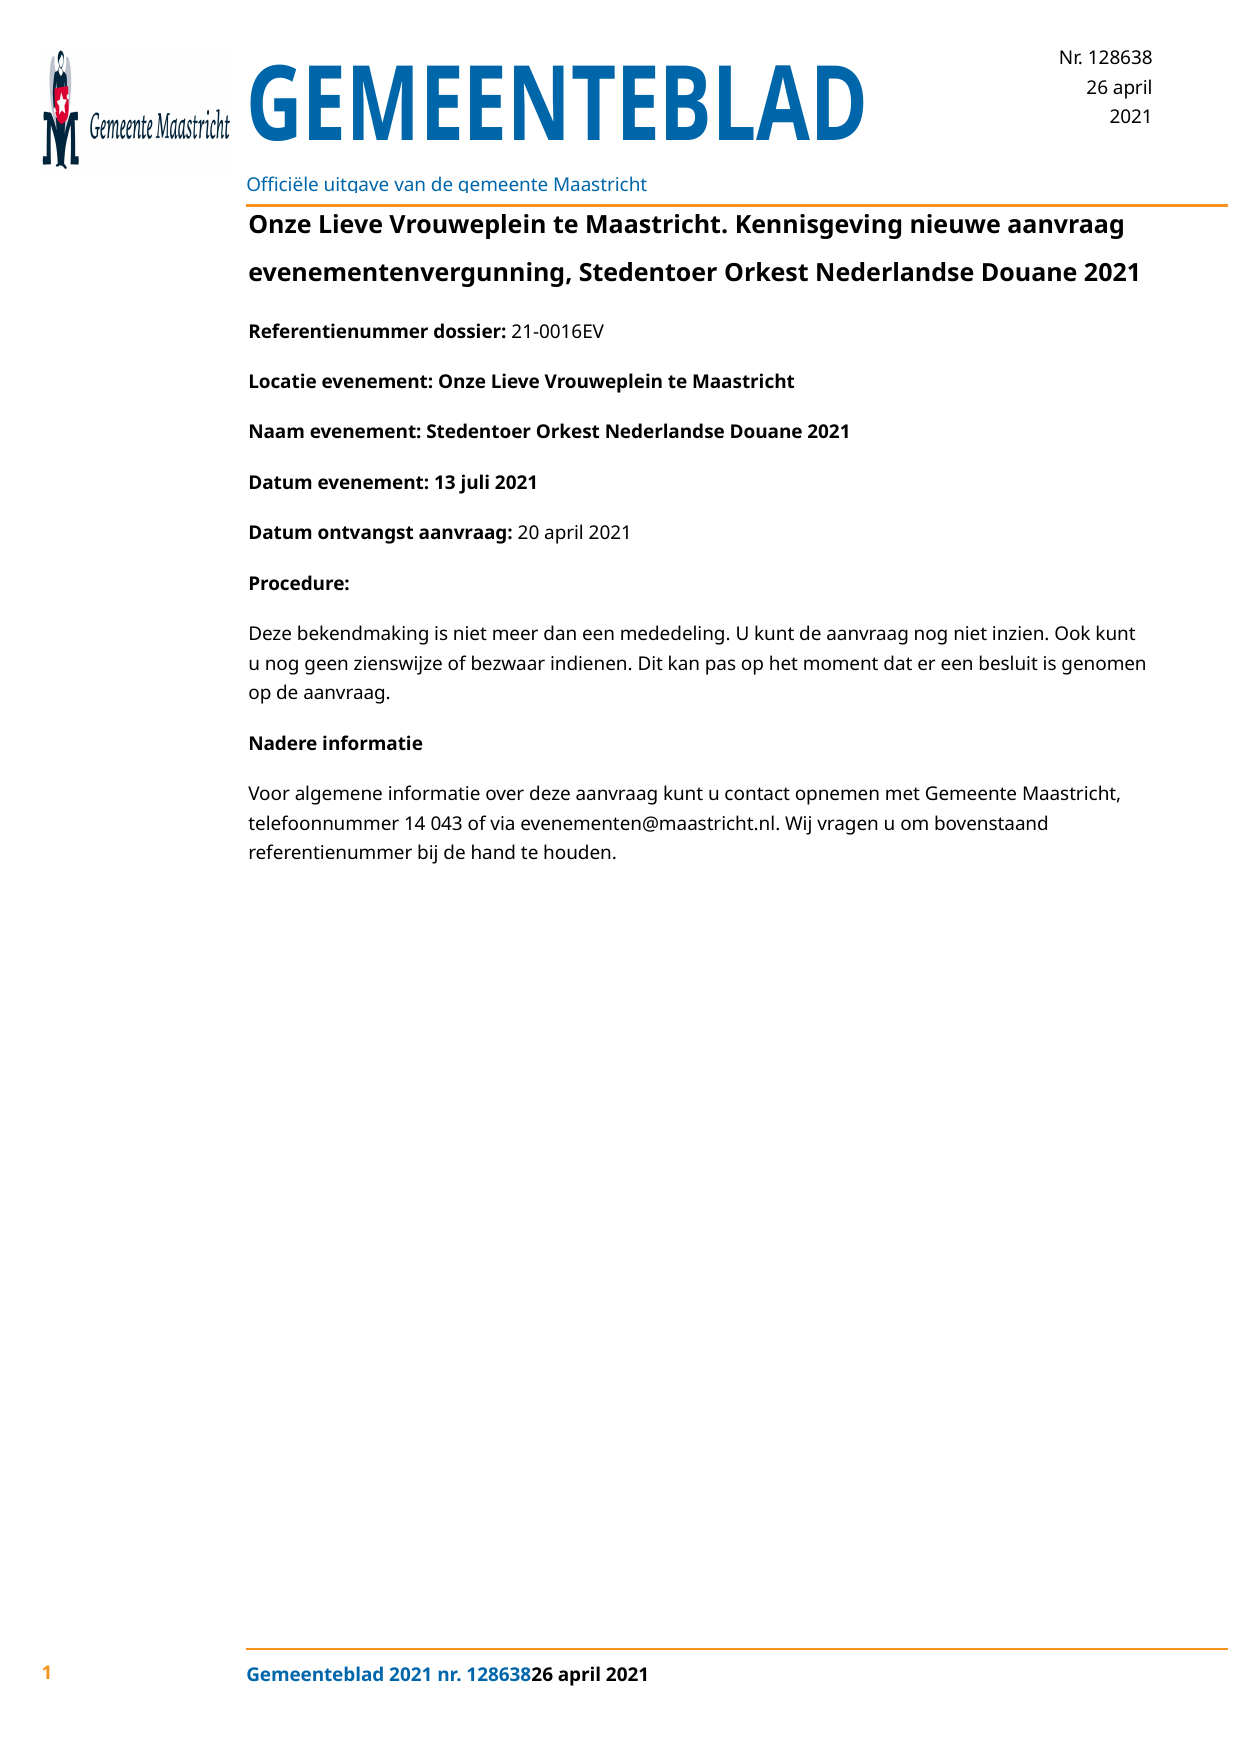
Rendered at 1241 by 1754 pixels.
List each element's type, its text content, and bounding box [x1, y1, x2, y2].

text Voor algemene informatie over deze aanvraag kunt u contact opnemen met Gemeente Maastricht, telefoonnummer 14 043 of via evenementen@maastricht.nl. Wij vragen u om bovenstaand referentienummer bij de hand te houden. [248, 780, 1152, 865]
text Deze bekendmaking is niet meer dan een mededeling. U kunt de aanvraag nog niet inzien. Ook kunt u nog geen zienswijze of bezwaar indienen. Dit kan pas op het moment dat er een besluit is genomen op de aanvraag. [248, 620, 1152, 705]
text Referentienummer dossier: 21-0016EV [248, 318, 1152, 344]
text Onze Lieve Vrouweplein te Maastricht. Kennisgeving nieuwe aanvraag evenementenvergunning, Stedentoer Orkest Nederlandse Douane 2021 [248, 207, 1152, 288]
text Locatie evenement: Onze Lieve Vrouweplein te Maastricht [248, 368, 1152, 394]
text Procedure: [248, 570, 1152, 596]
text Datum ontvangst aanvraag: 20 april 2021 [248, 519, 1152, 545]
text Nadere informatie [248, 730, 1152, 756]
text Naam evenement: Stedentoer Orkest Nederlandse Douane 2021 [248, 419, 1152, 444]
picture [41, 47, 231, 172]
text Datum evenement: 13 juli 2021 [248, 469, 1152, 495]
